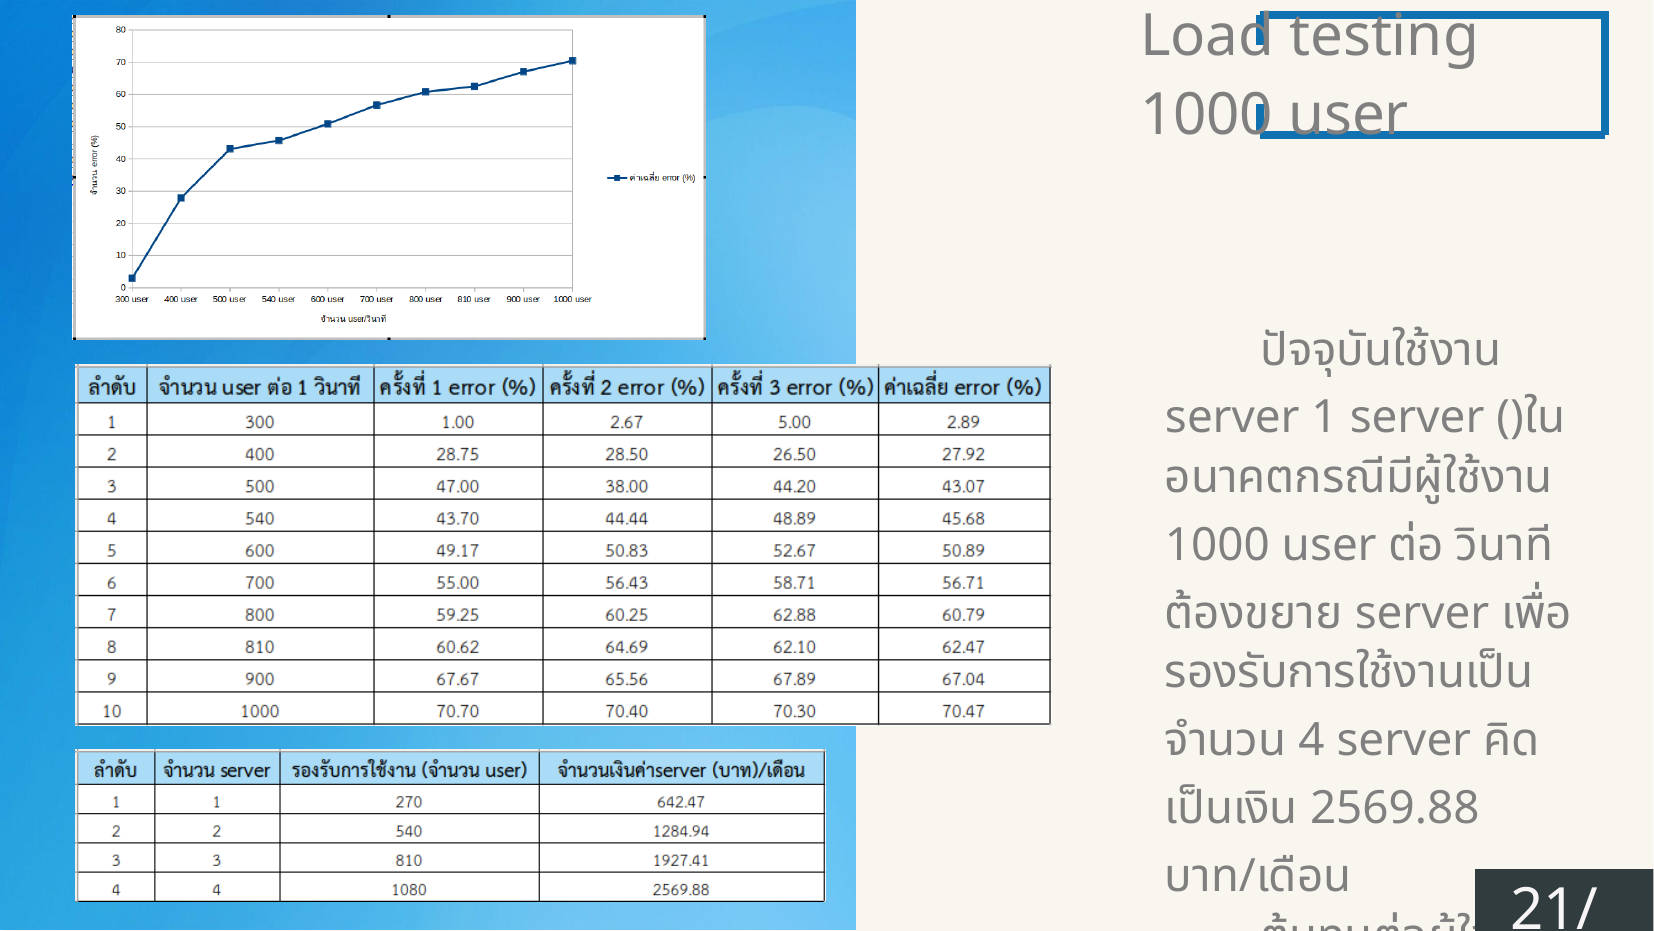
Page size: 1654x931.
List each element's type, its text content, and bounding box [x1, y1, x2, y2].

text_box ปัจจุบันใช้งาน server 1 server ()ในอนาคตกรณีมีผู้ใช้งาน 1000 user ต่อ วินาที ต้องขยาย server เพื่อรองรับการใช้งานเป็นจำนวน 4 server คิดเป็นเงิน 2569.88 บาท/เดือน ต้นทุนต่อผู้ใช้งานคิดเป็น 2.4 บาท / คน / เดือน [1150, 316, 1606, 825]
picture [0, 0, 1654, 931]
text_box 21/33 [1495, 860, 1636, 931]
title Load testing 1000 user [1140, 0, 1606, 151]
